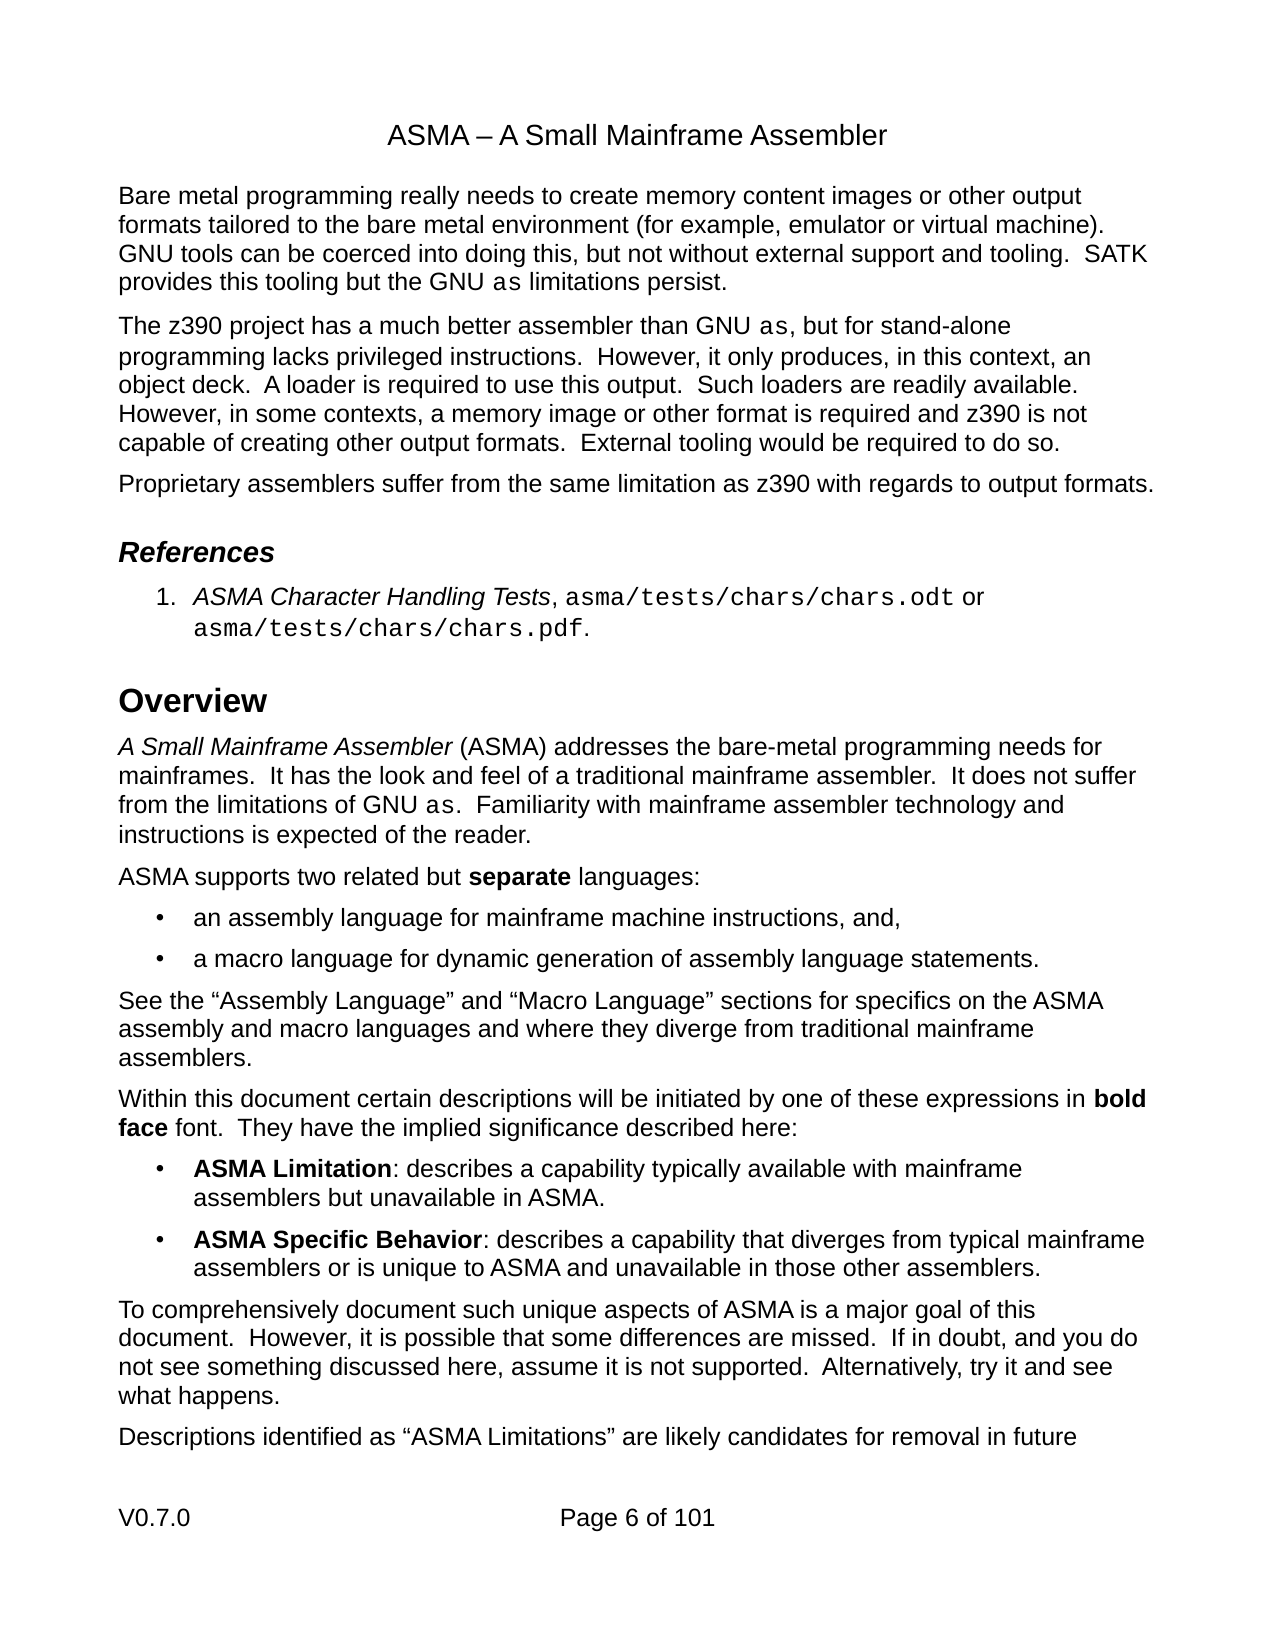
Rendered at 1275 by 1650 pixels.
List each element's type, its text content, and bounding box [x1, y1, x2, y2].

list ASMA Specific Behavior: describes a capability that diverges from typical mainframe assemblers or is unique to ASMA and unavailable in those other assemblers. [156, 1224, 1157, 1282]
list an assembly language for mainframe machine instructions, and, [156, 903, 1157, 932]
text Bare metal programming really needs to create memory content images or other output formats tailored to the bare metal environment (for example, emulator or virtual machine). GNU tools can be coerced into doing this, but not without external support and tooling. SATK provides this tooling but the GNU as limitations persist. [118, 181, 1157, 298]
subtitle Overview [118, 681, 1157, 719]
subtitle References [118, 536, 1157, 569]
text See the “Assembly Language” and “Macro Language” sections for specifics on the ASMA assembly and macro languages and where they diverge from traditional mainframe assemblers. [118, 986, 1157, 1072]
text Within this document certain descriptions will be initiated by one of these expressions in bold face font. They have the implied significance described here: [118, 1084, 1157, 1142]
text The z390 project has a much better assembler than GNU as, but for stand-alone programming lacks privileged instructions. However, it only produces, in this context, an object deck. A loader is required to use this output. Such loaders are readily available. However, in some contexts, a memory image or other format is required and z390 is not capable of creating other output formats. External tooling would be required to do so. [118, 311, 1157, 457]
text ASMA supports two related but separate languages: [118, 862, 1157, 891]
text Proprietary assemblers suffer from the same limitation as z390 with regards to output formats. [118, 469, 1157, 498]
list ASMA Character Handling Tests, asma/tests/chars/chars.odt or asma/tests/chars/chars.pdf. [156, 582, 1157, 643]
list ASMA Limitation: describes a capability typically available with mainframe assemblers but unavailable in ASMA. [156, 1154, 1157, 1212]
text Descriptions identified as “ASMA Limitations” are likely candidates for removal in future [118, 1422, 1157, 1451]
text To comprehensively document such unique aspects of ASMA is a major goal of this document. However, it is possible that some differences are missed. If in doubt, and you do not see something discussed here, assume it is not supported. Alternatively, try it and see what happens. [118, 1295, 1157, 1410]
text A Small Mainframe Assembler (ASMA) addresses the bare-metal programming needs for mainframes. It has the look and feel of a traditional mainframe assembler. It does not suffer from the limitations of GNU as. Familiarity with mainframe assembler technology and instructions is expected of the reader. [118, 732, 1157, 849]
list a macro language for dynamic generation of assembly language statements. [156, 944, 1157, 973]
